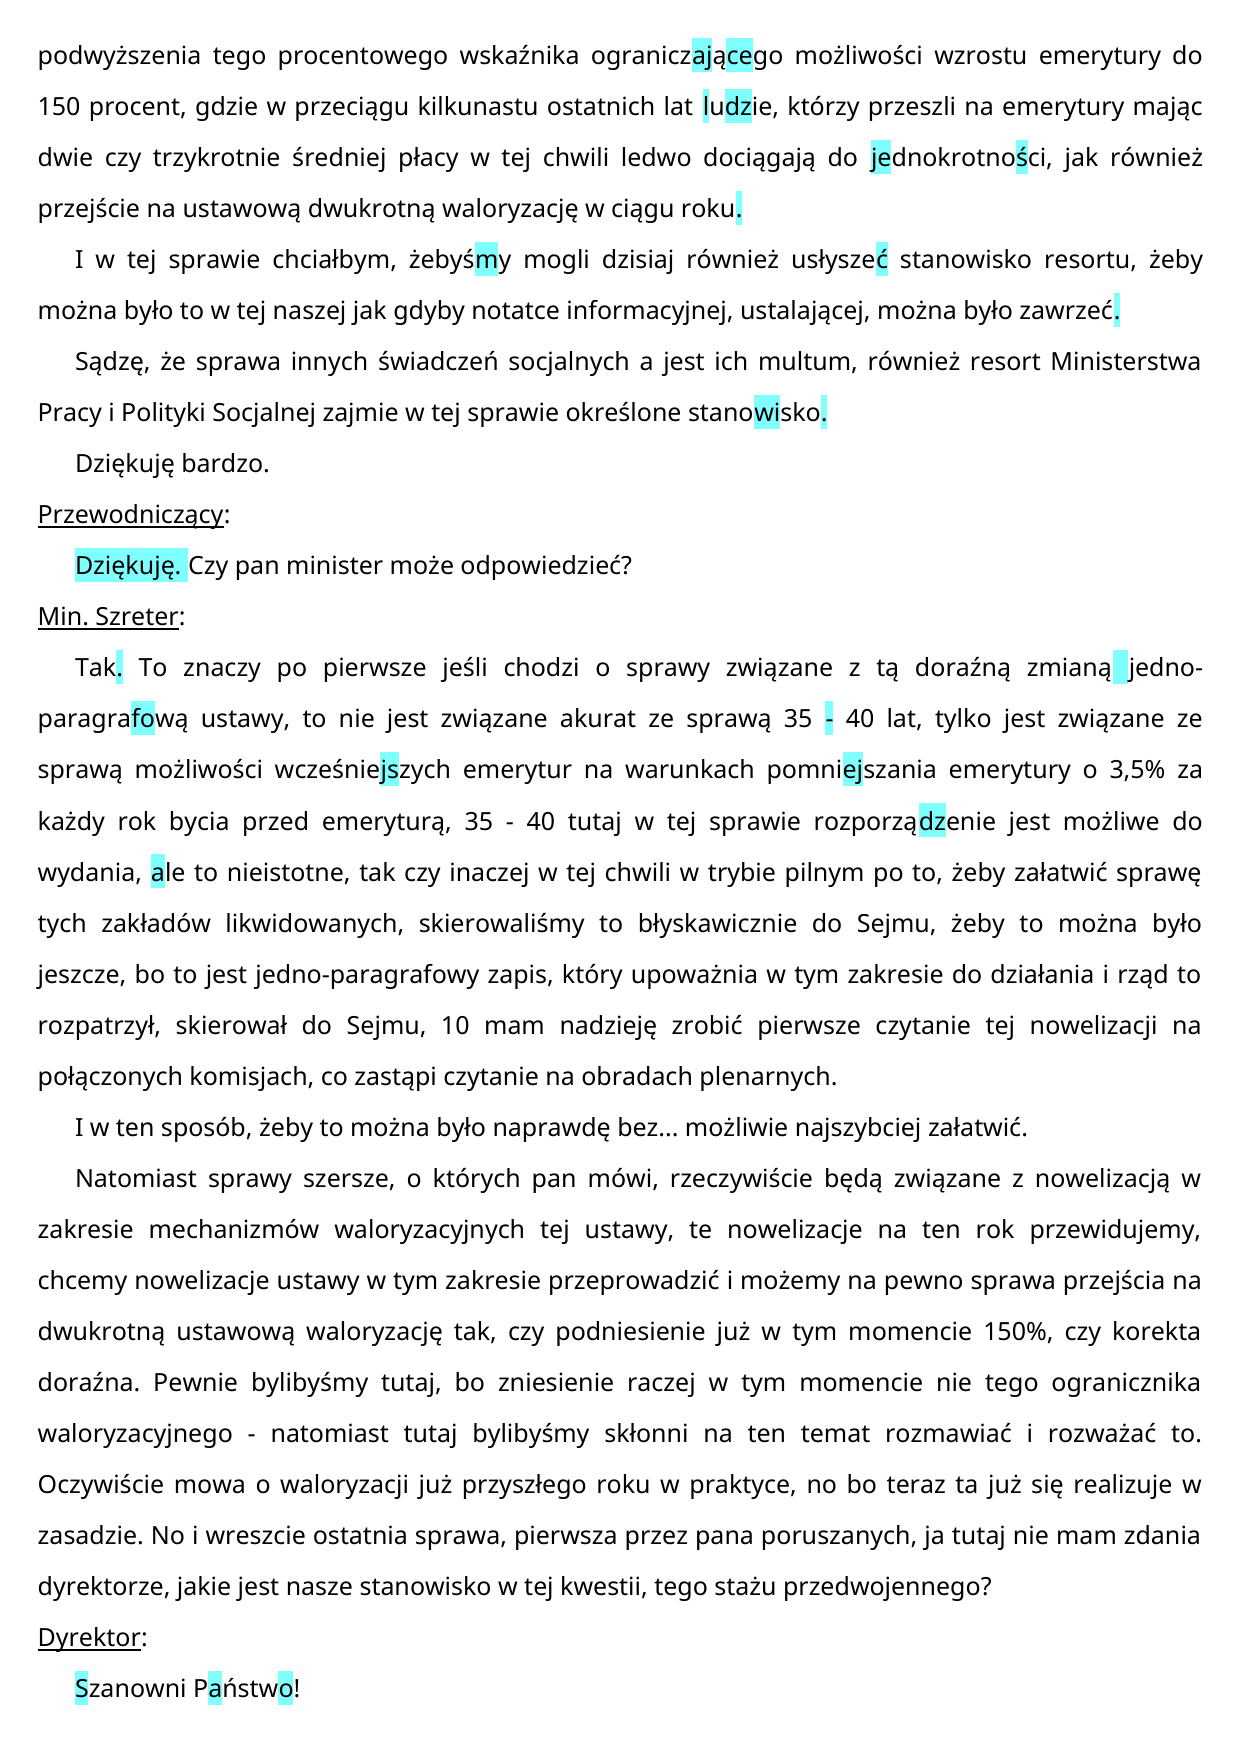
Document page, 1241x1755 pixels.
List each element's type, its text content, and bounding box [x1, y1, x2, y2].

text Tak. To znaczy po pierwsze jeśli chodzi o sprawy związane z tą doraźną zmianą jedno-paragrafową ustawy, to nie jest związane akurat ze sprawą 35 - 40 lat, tylko jest związane ze sprawą możliwości wcześniejszych emerytur na warunkach pomniejszania emerytury o 3,5% za każdy rok bycia przed emeryturą, 35 - 40 tutaj w tej sprawie rozporządzenie jest możliwe do wydania, ale to nieistotne, tak czy inaczej w tej chwili w trybie pilnym po to, żeby załatwić sprawę tych zakładów likwidowanych, skierowaliśmy to błyskawicznie do Sejmu, żeby to można było jeszcze, bo to jest jedno-paragrafowy zapis, który upoważnia w tym zakresie do działania i rząd to rozpatrzył, skierował do Sejmu, 10 mam nadzieję zrobić pierwsze czytanie tej nowelizacji na połączonych komisjach, co zastąpi czytanie na obradach plenarnych. [37, 650, 1203, 1092]
text Dziękuję bardzo. [37, 446, 1203, 480]
text Szanowni Państwo! [37, 1671, 1203, 1705]
text Dyrektor: [37, 1620, 1203, 1654]
text Dziękuję. Czy pan minister może odpowiedzieć? [37, 548, 1203, 582]
text Sądzę, że sprawa innych świadczeń socjalnych a jest ich multum, również resort Ministerstwa Pracy i Polityki Socjalnej zajmie w tej sprawie określone stanowisko. [37, 344, 1203, 429]
text podwyższenia tego procentowego wskaźnika ograniczającego możliwości wzrostu emerytury do 150 procent, gdzie w przeciągu kilkunastu ostatnich lat ludzie, którzy przeszli na emerytury mając dwie czy trzykrotnie średniej płacy w tej chwili ledwo dociągają do jednokrotności, jak również przejście na ustawową dwukrotną waloryzację w ciągu roku. [37, 37, 1203, 225]
text I w ten sposób, żeby to można było naprawdę bez... możliwie najszybciej załatwić. [37, 1109, 1203, 1143]
text Przewodniczący: [37, 497, 1203, 531]
text Min. Szreter: [37, 599, 1203, 633]
text I w tej sprawie chciałbym, żebyśmy mogli dzisiaj również usłyszeć stanowisko resortu, żeby można było to w tej naszej jak gdyby notatce informacyjnej, ustalającej, można było zawrzeć. [37, 242, 1203, 327]
text Natomiast sprawy szersze, o których pan mówi, rzeczywiście będą związane z nowelizacją w zakresie mechanizmów waloryzacyjnych tej ustawy, te nowelizacje na ten rok przewidujemy, chcemy nowelizacje ustawy w tym zakresie przeprowadzić i możemy na pewno sprawa przejścia na dwukrotną ustawową waloryzację tak, czy podniesienie już w tym momencie 150%, czy korekta doraźna. Pewnie bylibyśmy tutaj, bo zniesienie raczej w tym momencie nie tego ogranicznika waloryzacyjnego - natomiast tutaj bylibyśmy skłonni na ten temat rozmawiać i rozważać to. Oczywiście mowa o waloryzacji już przyszłego roku w praktyce, no bo teraz ta już się realizuje w zasadzie. No i wreszcie ostatnia sprawa, pierwsza przez pana poruszanych, ja tutaj nie mam zdania dyrektorze, jakie jest nasze stanowisko w tej kwestii, tego stażu przedwojennego? [37, 1160, 1203, 1603]
